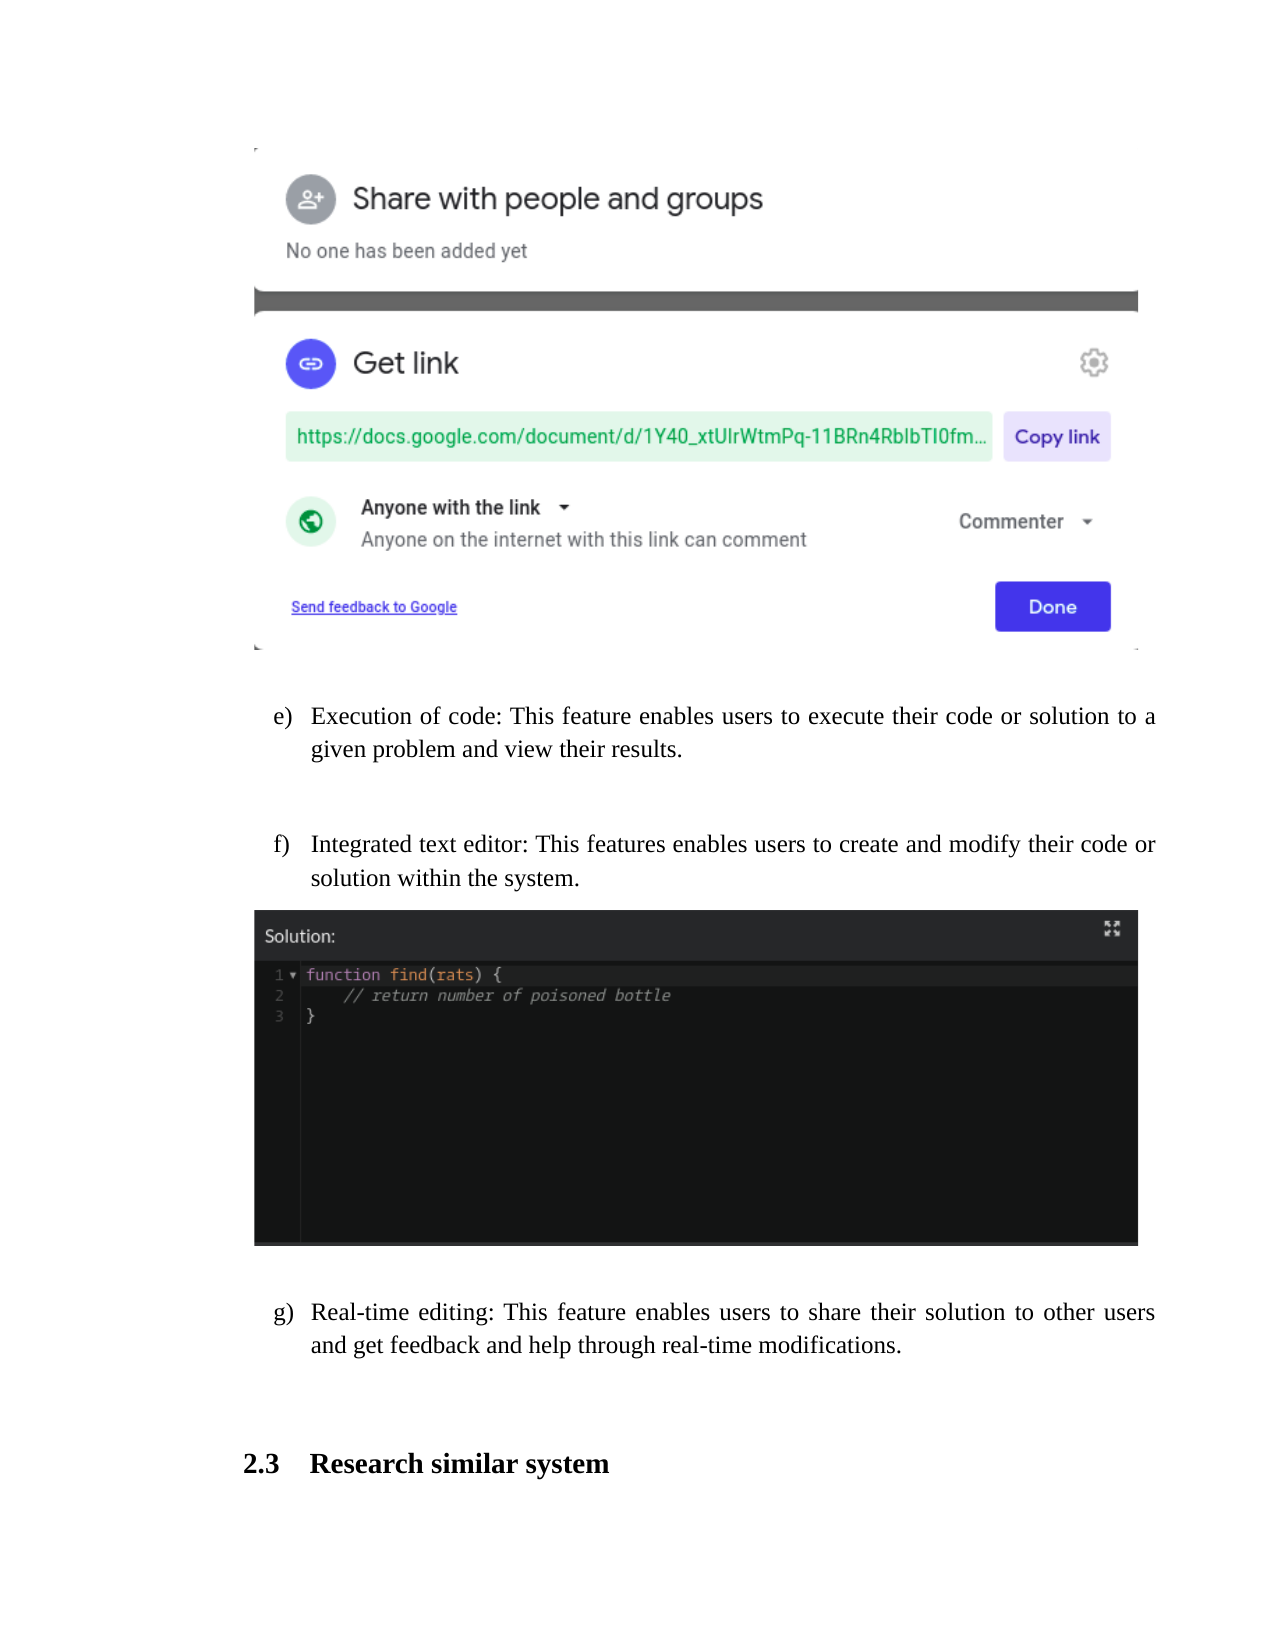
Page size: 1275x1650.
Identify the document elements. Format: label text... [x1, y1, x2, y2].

subtitle Research similar system [236, 1446, 1157, 1480]
list Real-time editing: This feature enables users to share their solution to other users and get feedback and help through real-time modifications. [273, 1297, 1157, 1359]
list Execution of code: This feature enables users to execute their code or solution to a given problem and view their results. [273, 701, 1157, 763]
list Integrated text editor: This features enables users to create and modify their code or solution within the system. [273, 829, 1157, 891]
picture [254, 910, 1139, 1246]
picture [254, 148, 1139, 650]
